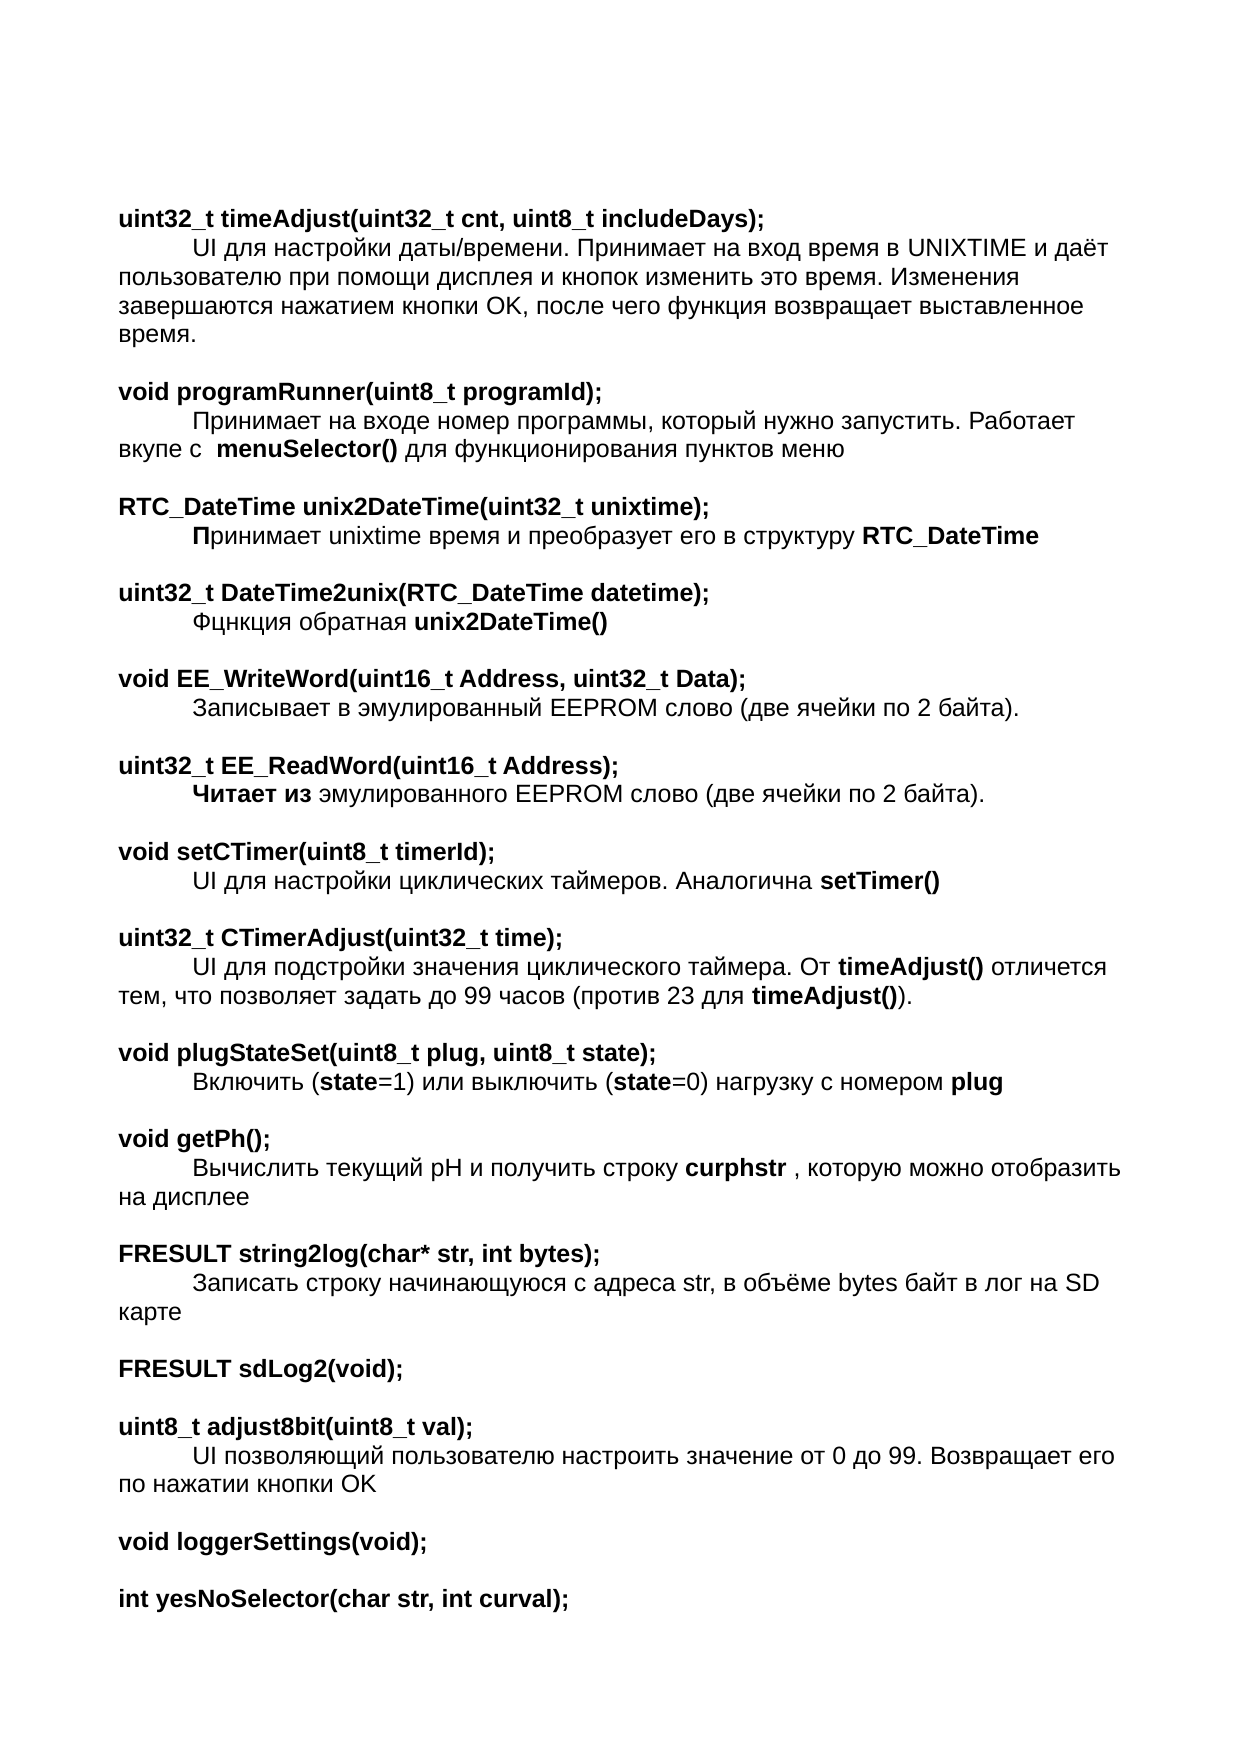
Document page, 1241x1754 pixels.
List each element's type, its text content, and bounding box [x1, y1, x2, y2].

text void getPh(); [118, 1124, 1122, 1153]
text UI для настройки даты/времени. Принимает на вход время в UNIXTIME и даёт пользователю при помощи дисплея и кнопок изменить это время. Изменения завершаются нажатием кнопки OK, после чего функция возвращает выставленное время. [118, 233, 1122, 348]
text Принимает на входе номер программы, который нужно запустить. Работает вкупе с menuSelector() для функционирования пунктов меню [118, 406, 1122, 463]
text void EE_WriteWord(uint16_t Address, uint32_t Data); [118, 664, 1122, 693]
text uint32_t timeAdjust(uint32_t cnt, uint8_t includeDays); [118, 204, 1122, 233]
text void loggerSettings(void); [118, 1527, 1122, 1556]
text RTC_DateTime unix2DateTime(uint32_t unixtime); [118, 492, 1122, 521]
text UI позволяющий пользователю настроить значение от 0 до 99. Возвращает его по нажатии кнопки OK [118, 1441, 1122, 1498]
text void programRunner(uint8_t programId); [118, 377, 1122, 406]
text Фцнкция обратная unix2DateTime() [118, 607, 1122, 636]
text UI для подстройки значения циклического таймера. От timeAdjust() отличется тем, что позволяет задать до 99 часов (против 23 для timeAdjust()). [118, 952, 1122, 1009]
text uint32_t EE_ReadWord(uint16_t Address); [118, 751, 1122, 779]
text Включить (state=1) или выключить (state=0) нагрузку с номером plug [118, 1067, 1122, 1096]
text Записать строку начинающуюся с адреса str, в объёме bytes байт в лог на SD карте [118, 1268, 1122, 1326]
text UI для настройки циклических таймеров. Аналогична setTimer() [118, 866, 1122, 894]
text void setCTimer(uint8_t timerId); [118, 837, 1122, 866]
text FRESULT string2log(char* str, int bytes); [118, 1239, 1122, 1268]
text int yesNoSelector(char str, int curval); [118, 1584, 1122, 1613]
text Читает из эмулированного EEPROM слово (две ячейки по 2 байта). [118, 779, 1122, 808]
text Записывает в эмулированный EEPROM слово (две ячейки по 2 байта). [118, 693, 1122, 722]
text uint32_t DateTime2unix(RTC_DateTime datetime); [118, 578, 1122, 607]
text uint32_t CTimerAdjust(uint32_t time); [118, 923, 1122, 952]
text uint8_t adjust8bit(uint8_t val); [118, 1412, 1122, 1441]
text FRESULT sdLog2(void); [118, 1354, 1122, 1383]
text Вычислить текущий pH и получить строку curphstr , которую можно отобразить на дисплее [118, 1153, 1122, 1211]
text Принимает unixtime время и преобразует его в структуру RTC_DateTime [118, 521, 1122, 549]
text void plugStateSet(uint8_t plug, uint8_t state); [118, 1038, 1122, 1067]
